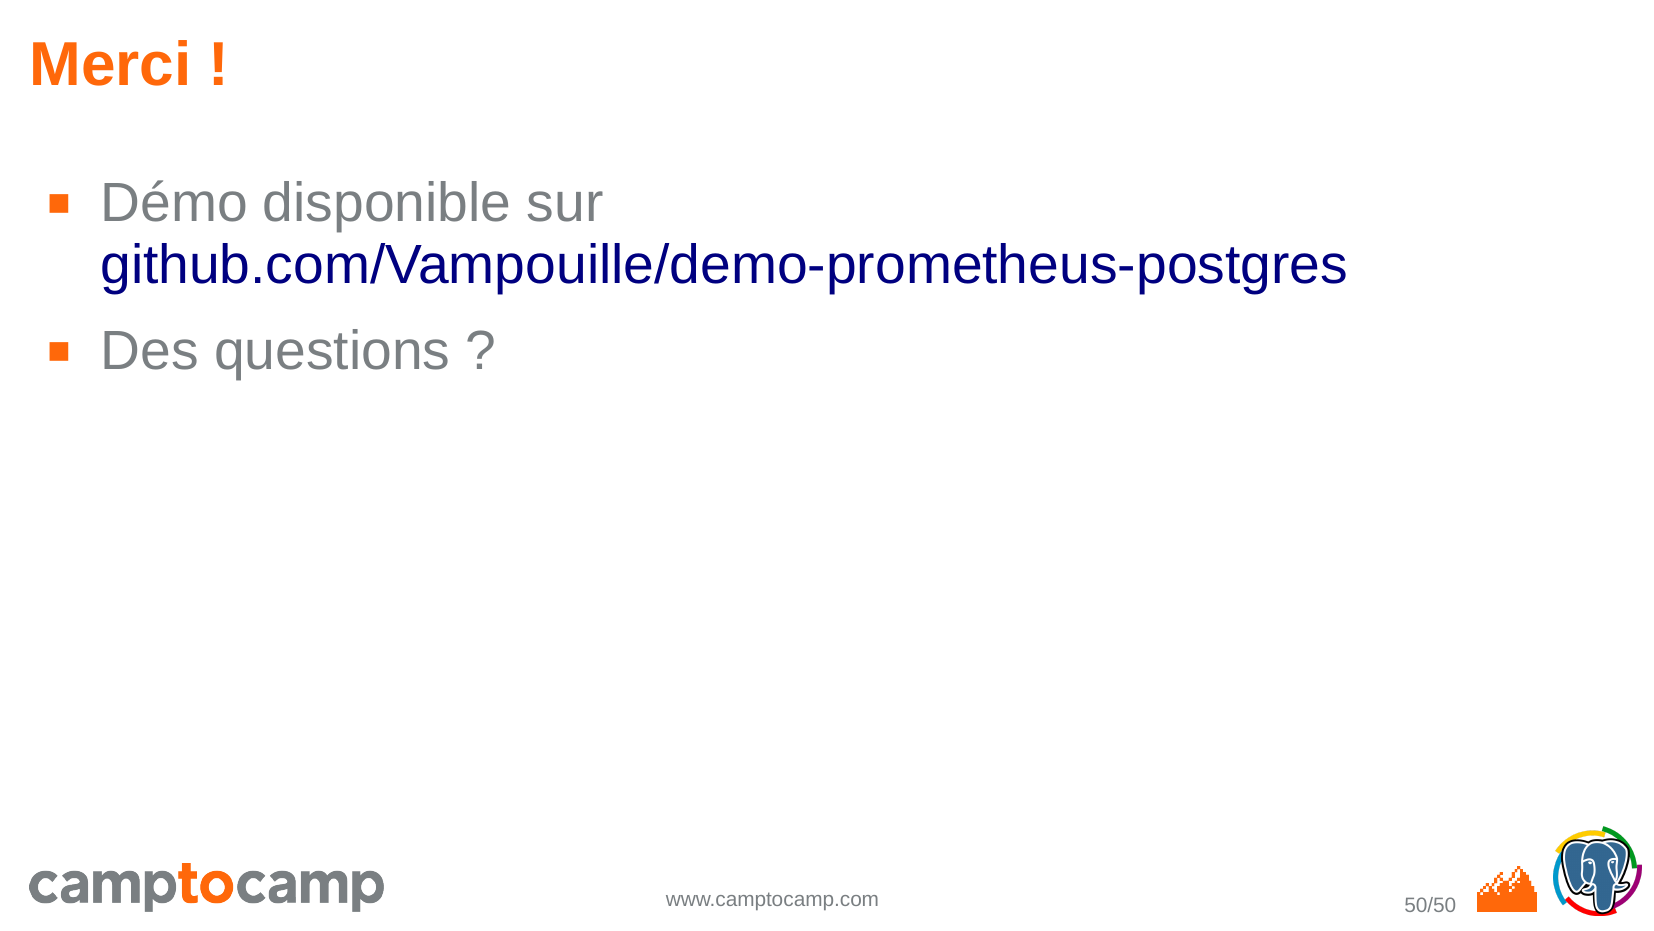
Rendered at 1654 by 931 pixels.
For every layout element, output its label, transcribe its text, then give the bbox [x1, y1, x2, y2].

list Démo disponible sur github.com/Vampouille/demo-prometheus-postgres Des questions ? [29, 171, 1625, 827]
picture [29, 863, 384, 912]
picture [1553, 826, 1642, 916]
title Merci ! [29, 29, 1625, 156]
picture [1477, 866, 1537, 912]
